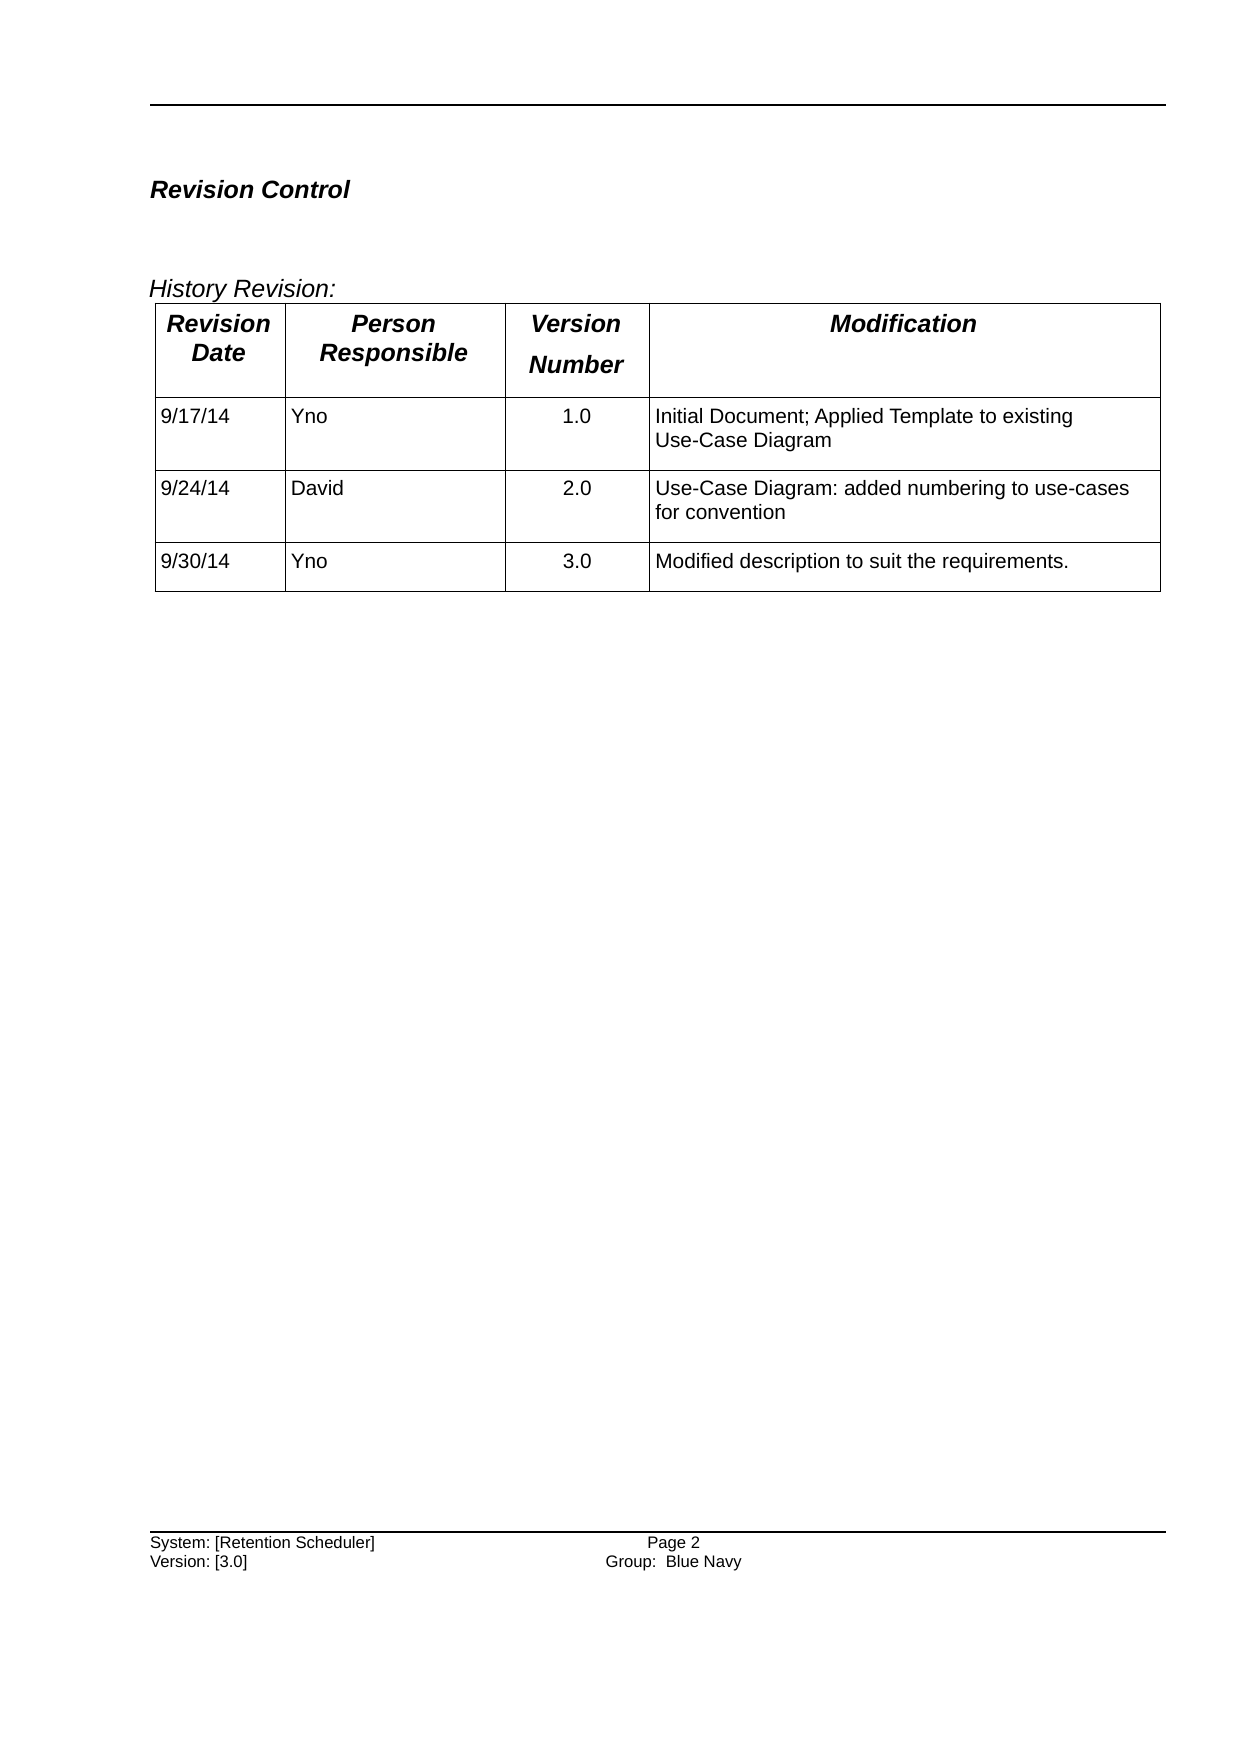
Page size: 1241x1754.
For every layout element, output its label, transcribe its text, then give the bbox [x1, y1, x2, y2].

table_header Revision Date [156, 304, 285, 397]
table_header Person Responsible [286, 304, 505, 397]
table_header Version Number [506, 304, 649, 397]
table_cell David [286, 471, 505, 542]
table_cell Modified description to suit the requirements. [650, 543, 1160, 591]
table_cell 3.0 [506, 543, 649, 591]
table_cell 9/30/14 [156, 543, 285, 591]
subtitle Revision Control [150, 175, 1166, 204]
table_cell 9/17/14 [156, 398, 285, 469]
text History Revision: [148, 274, 1166, 303]
table_cell 2.0 [506, 471, 649, 542]
table_header Modification [650, 304, 1160, 397]
table_cell Yno [286, 398, 505, 469]
table_cell 9/24/14 [156, 471, 285, 542]
table_cell Yno [286, 543, 505, 591]
table_cell Use-Case Diagram: added numbering to use-cases for convention [650, 471, 1160, 542]
table_cell 1.0 [506, 398, 649, 469]
table_cell Initial Document; Applied Template to existing Use-Case Diagram [650, 398, 1160, 469]
